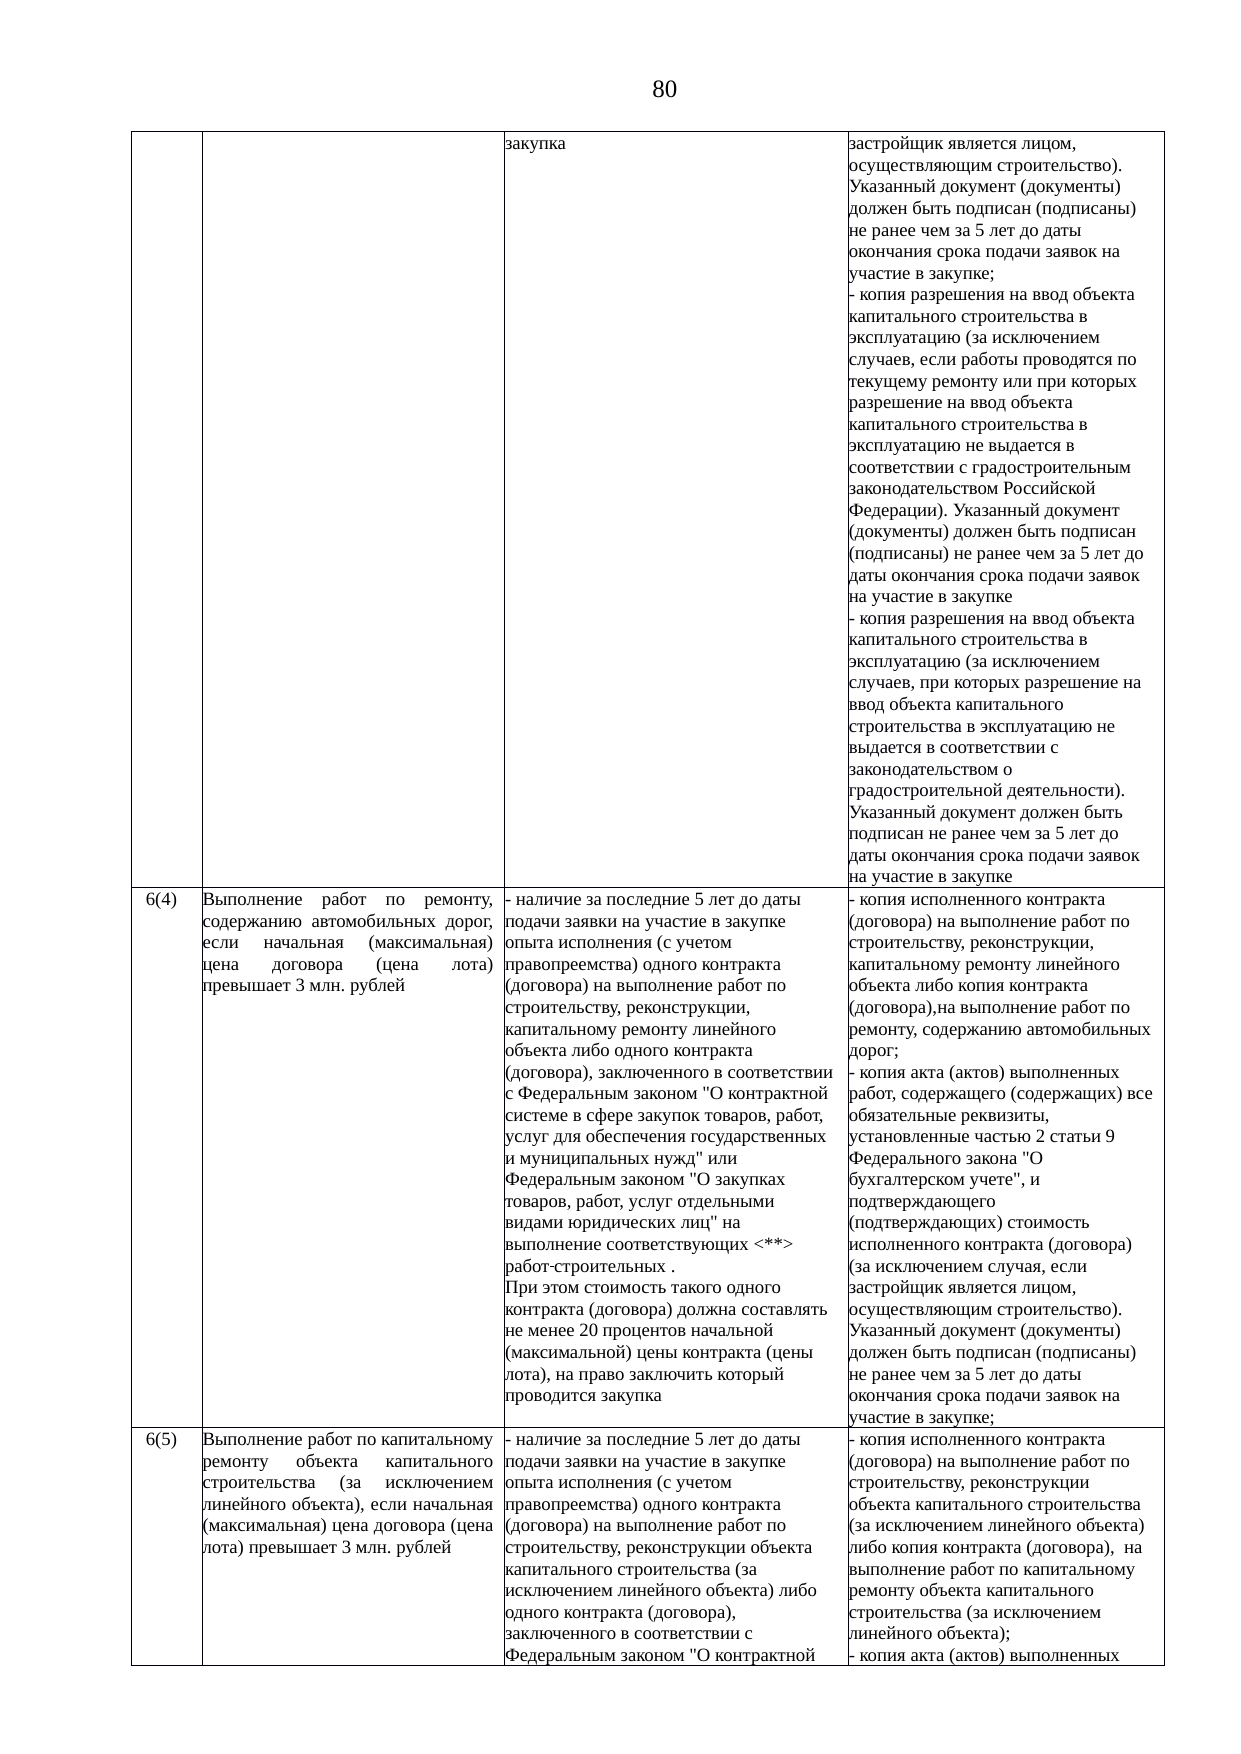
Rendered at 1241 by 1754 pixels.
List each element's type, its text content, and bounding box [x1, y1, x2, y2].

table_cell - наличие за последние 5 лет до даты подачи заявки на участие в закупке опыта исполнения (с учетом правопреемства) одного контракта (договора) на выполнение работ по строительству, реконструкции объекта капитального строительства (за исключением линейного объекта) либо одного контракта (договора), заключенного в соответствии с Федеральным законом "О контрактной [505, 1428, 848, 1665]
table_cell застройщик является лицом, осуществляющим строительство). Указанный документ (документы) должен быть подписан (подписаны) не ранее чем за 5 лет до даты окончания срока подачи заявок на участие в закупке; - копия разрешения на ввод объекта капитального строительства в эксплуатацию (за исключением случаев, если работы проводятся по текущему ремонту или при которых разрешение на ввод объекта капитального строительства в эксплуатацию не выдается в соответствии с градостроительным законодательством Российской Федерации). Указанный документ (документы) должен быть подписан (подписаны) не ранее чем за 5 лет до даты окончания срока подачи заявок на участие в закупке - копия разрешения на ввод объекта капитального строительства в эксплуатацию (за исключением случаев, при которых разрешение на ввод объекта капитального строительства в эксплуатацию не выдается в соответствии с законодательством о градостроительной деятельности). Указанный документ должен быть подписан не ранее чем за 5 лет до даты окончания срока подачи заявок на участие в закупке [849, 132, 1164, 887]
table_cell - копия исполненного контракта (договора) на выполнение работ по строительству, реконструкции объекта капитального строительства (за исключением линейного объекта) либо копия контракта (договора), на выполнение работ по капитальному ремонту объекта капитального строительства (за исключением линейного объекта); - копия акта (актов) выполненных [849, 1428, 1164, 1665]
table_cell - наличие за последние 5 лет до даты подачи заявки на участие в закупке опыта исполнения (с учетом правопреемства) одного контракта (договора) на выполнение работ по строительству, реконструкции, капитальному ремонту линейного объекта либо одного контракта (договора), заключенного в соответствии с Федеральным законом "О контрактной системе в сфере закупок товаров, работ, услуг для обеспечения государственных и муниципальных нужд" или Федеральным законом "О закупках товаров, работ, услуг отдельными видами юридических лиц" на выполнение соответствующих <**> работ строительных . При этом стоимость такого одного контракта (договора) должна составлять не менее 20 процентов начальной (максимальной) цены контракта (цены лота), на право заключить который проводится закупка [505, 888, 848, 1427]
table_cell Выполнение работ по ремонту, содержанию автомобильных дорог, если начальная (максимальная) цена договора (цена лота) превышает 3 млн. рублей [203, 888, 504, 1427]
table_cell 6(5) [132, 1428, 202, 1665]
table_cell закупка [505, 132, 848, 887]
table_cell [132, 132, 202, 887]
table_cell [203, 132, 504, 887]
table_cell - копия исполненного контракта (договора) на выполнение работ по строительству, реконструкции, капитальному ремонту линейного объекта либо копия контракта (договора),на выполнение работ по ремонту, содержанию автомобильных дорог; - копия акта (актов) выполненных работ, содержащего (содержащих) все обязательные реквизиты, установленные частью 2 статьи 9 Федерального закона "О бухгалтерском учете", и подтверждающего (подтверждающих) стоимость исполненного контракта (договора) (за исключением случая, если застройщик является лицом, осуществляющим строительство). Указанный документ (документы) должен быть подписан (подписаны) не ранее чем за 5 лет до даты окончания срока подачи заявок на участие в закупке; [849, 888, 1164, 1427]
table_cell 6(4) [132, 888, 202, 1427]
table_cell Выполнение работ по капитальному ремонту объекта капитального строительства (за исключением линейного объекта), если начальная (максимальная) цена договора (цена лота) превышает 3 млн. рублей [203, 1428, 504, 1665]
